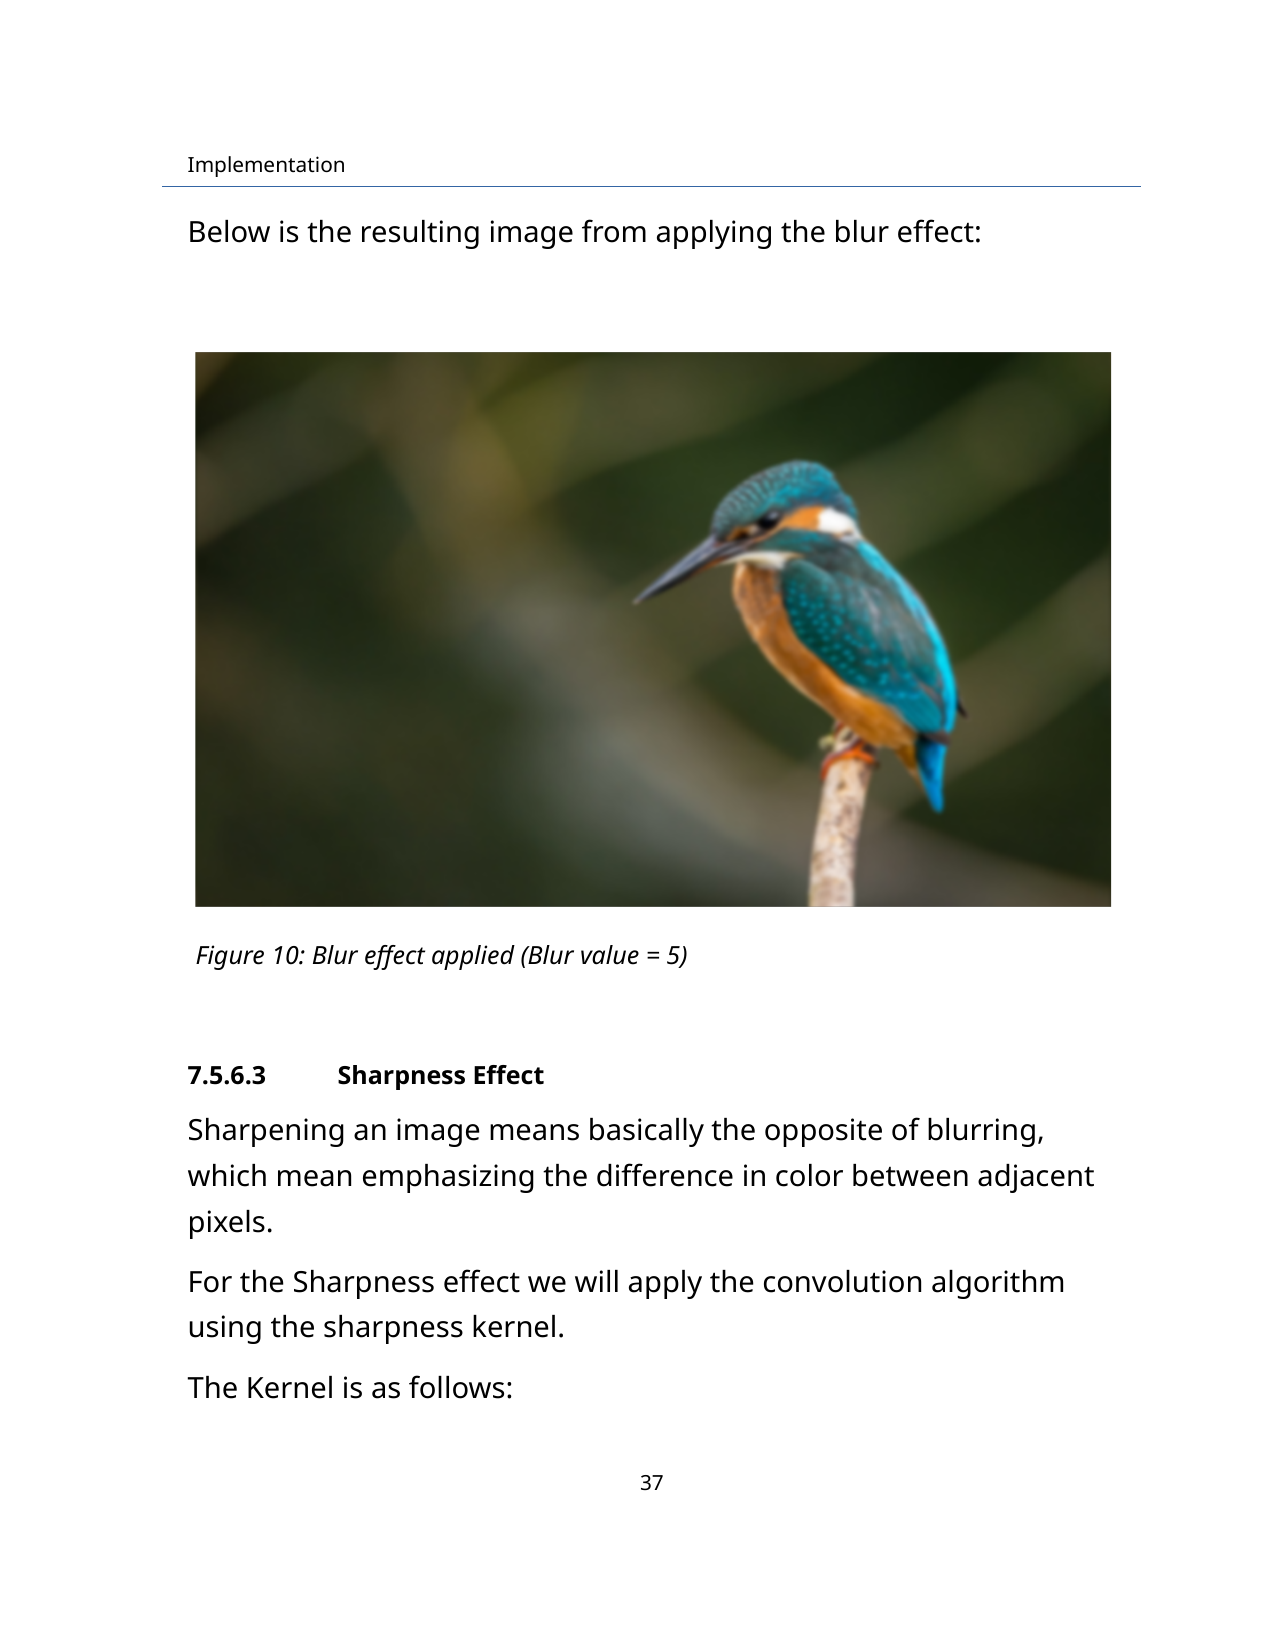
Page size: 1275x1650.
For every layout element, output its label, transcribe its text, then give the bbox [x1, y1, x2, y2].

text Figure 10: Blur effect applied (Blur value = 5) [195, 933, 1111, 972]
text The Kernel is as follows: [187, 1367, 1116, 1407]
subtitle Sharpness Effect [187, 1058, 1116, 1092]
text Below is the resulting image from applying the blur effect: [187, 211, 1116, 251]
text Sharpening an image means basically the opposite of blurring, which mean emphasizing the difference in color between adjacent pixels. [187, 1110, 1116, 1241]
text For the Sharpness effect we will apply the convolution algorithm using the sharpness kernel. [187, 1261, 1116, 1346]
picture [195, 328, 1112, 933]
